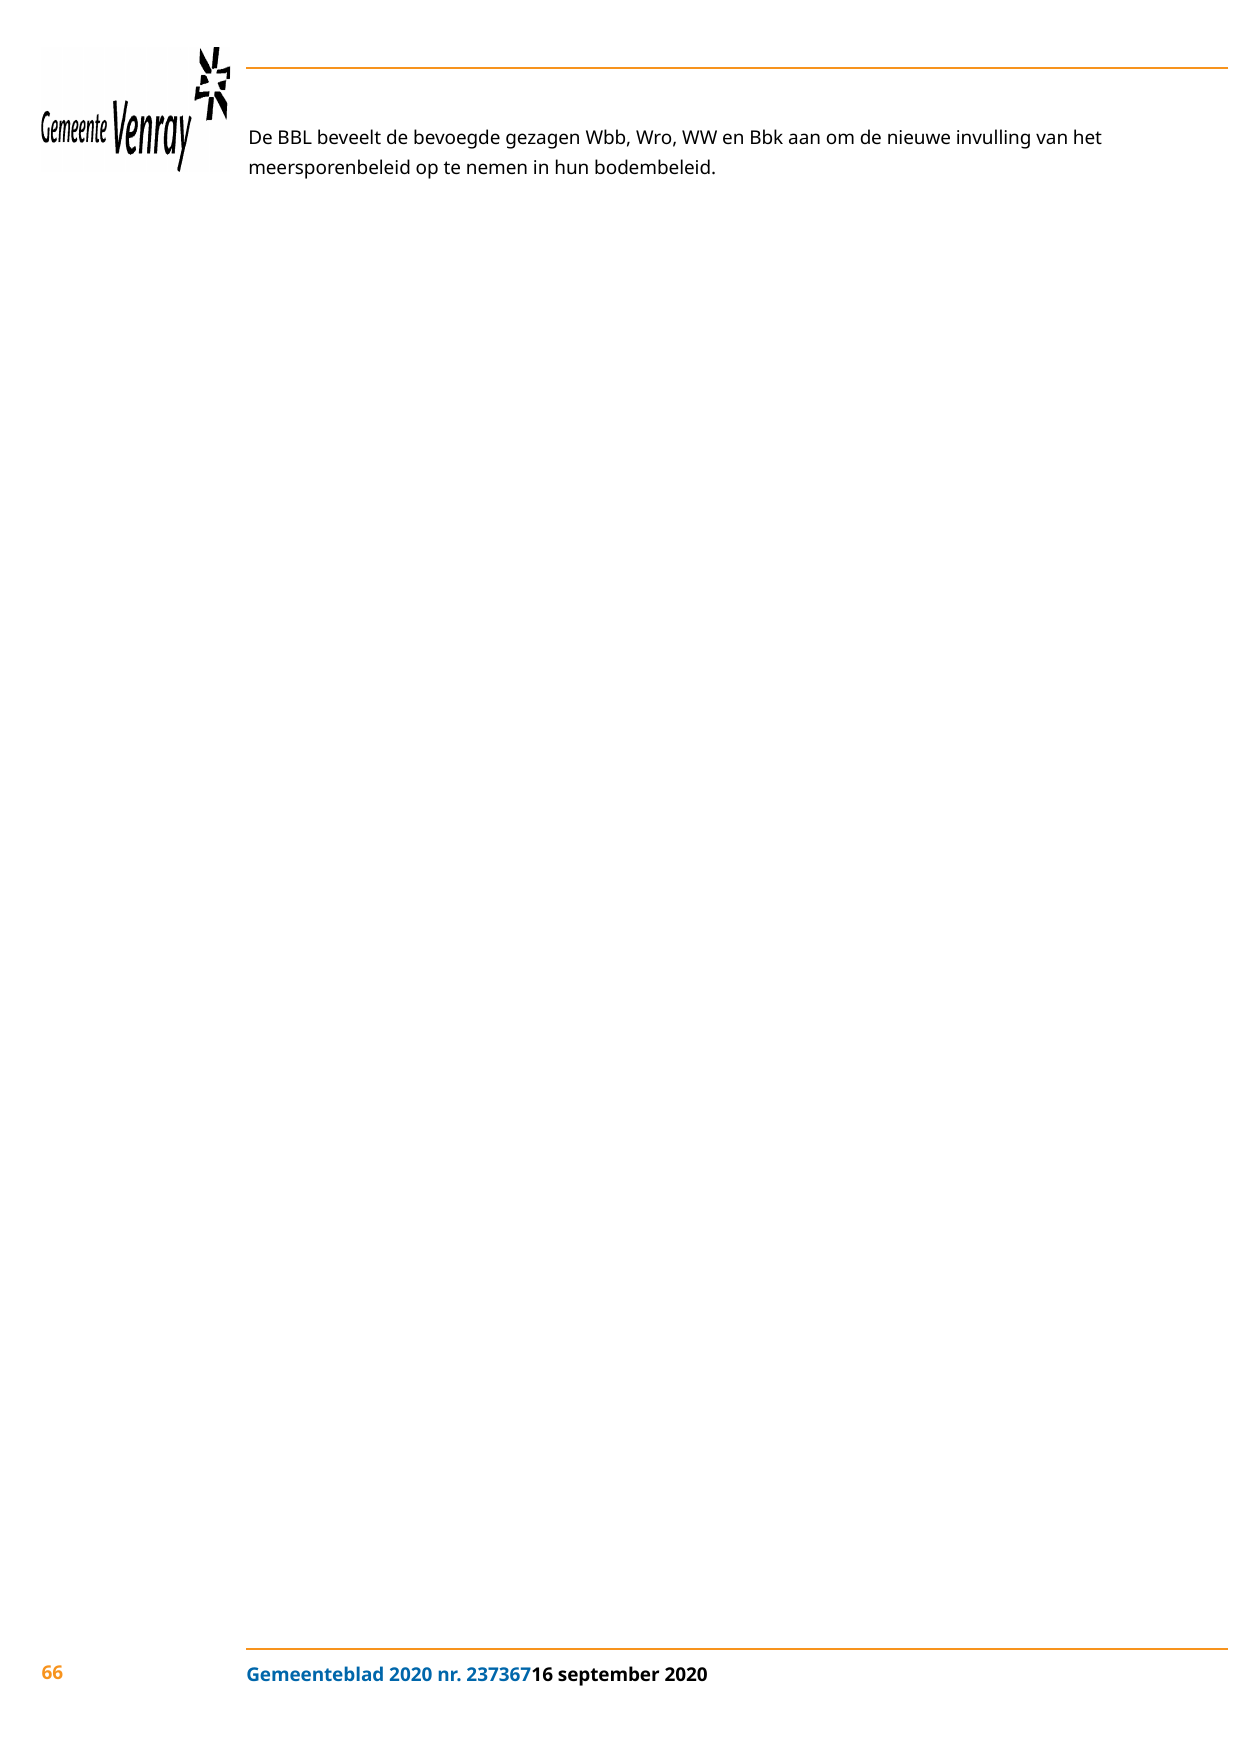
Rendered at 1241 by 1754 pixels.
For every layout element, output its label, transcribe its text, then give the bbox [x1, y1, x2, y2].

picture [41, 47, 231, 172]
text De BBL beveelt de bevoegde gezagen Wbb, Wro, WW en Bbk aan om de nieuwe invulling van het meersporenbeleid op te nemen in hun bodembeleid. [248, 124, 1152, 180]
